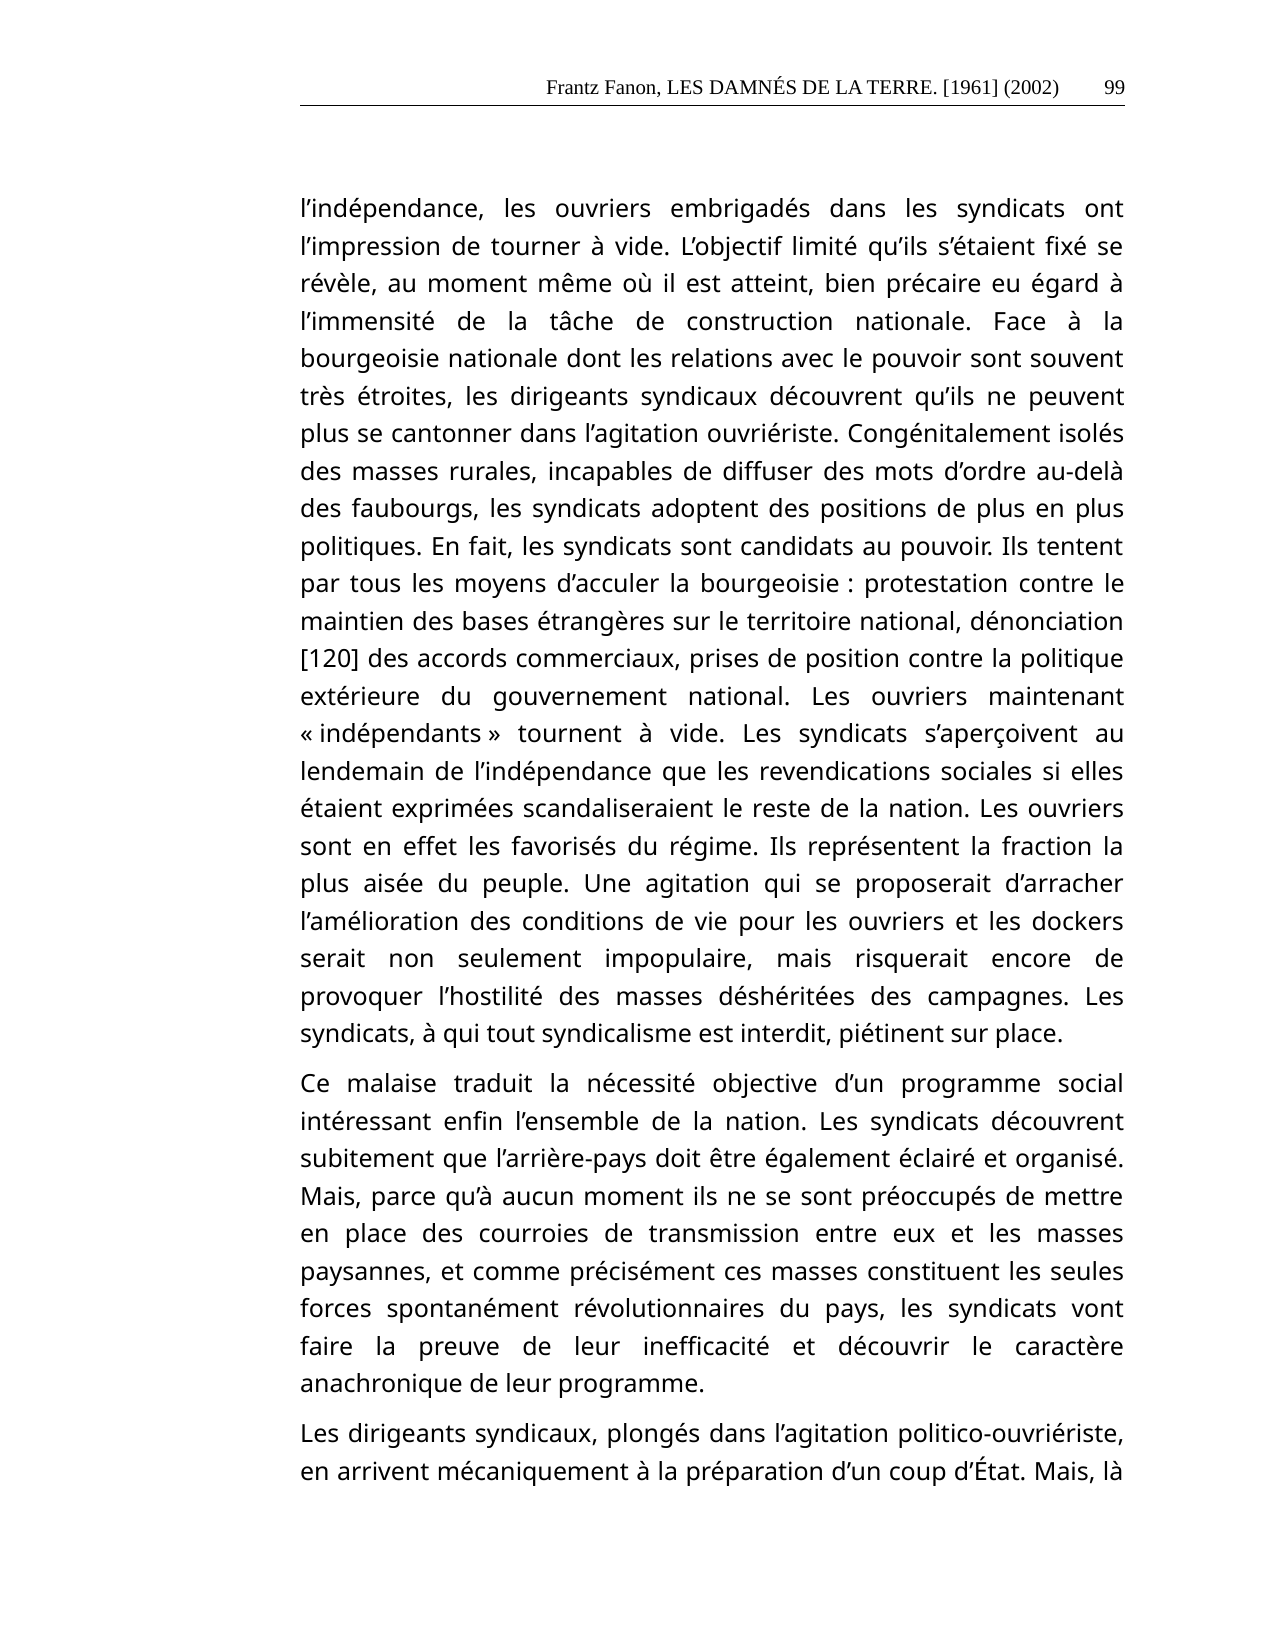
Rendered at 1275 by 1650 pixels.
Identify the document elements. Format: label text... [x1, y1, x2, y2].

text Les dirigeants syndicaux, plongés dans l’agitation politico-ouvriériste, en arrivent mécaniquement à la préparation d’un coup d’État. Mais, là [300, 1412, 1125, 1487]
text l’indépendance, les ouvriers embrigadés dans les syndicats ont l’impression de tourner à vide. L’objectif limité qu’ils s’étaient fixé se révèle, au moment même où il est atteint, bien précaire eu égard à l’immensité de la tâche de construction nationale. Face à la bourgeoisie nationale dont les relations avec le pouvoir sont souvent très étroites, les dirigeants syndicaux découvrent qu’ils ne peuvent plus se cantonner dans l’agitation ouvriériste. Congénitalement isolés des masses rurales, incapables de diffuser des mots d’ordre au-delà des faubourgs, les syndicats adoptent des positions de plus en plus politiques. En fait, les syndicats sont candidats au pouvoir. Ils tentent par tous les moyens d’acculer la bourgeoisie : protestation contre le maintien des bases étrangères sur le territoire national, dénonciation [120] des accords commerciaux, prises de position contre la politique extérieure du gouvernement national. Les ouvriers maintenant « indépendants » tournent à vide. Les syndicats s’aperçoivent au lendemain de l’indépendance que les revendications sociales si elles étaient exprimées scandaliseraient le reste de la nation. Les ouvriers sont en effet les favorisés du régime. Ils représentent la fraction la plus aisée du peuple. Une agitation qui se proposerait d’arracher l’amélioration des conditions de vie pour les ouvriers et les dockers serait non seulement impopulaire, mais risquerait encore de provoquer l’hostilité des masses déshéritées des campagnes. Les syndicats, à qui tout syndicalisme est interdit, piétinent sur place. [300, 187, 1125, 1050]
text Ce malaise traduit la nécessité objective d’un programme social intéressant enfin l’ensemble de la nation. Les syndicats découvrent subitement que l’arrière-pays doit être également éclairé et organisé. Mais, parce qu’à aucun moment ils ne se sont préoccupés de mettre en place des courroies de transmission entre eux et les masses paysannes, et comme précisément ces masses constituent les seules forces spontanément révolutionnaires du pays, les syndicats vont faire la preuve de leur inefficacité et découvrir le caractère anachronique de leur programme. [300, 1062, 1125, 1400]
